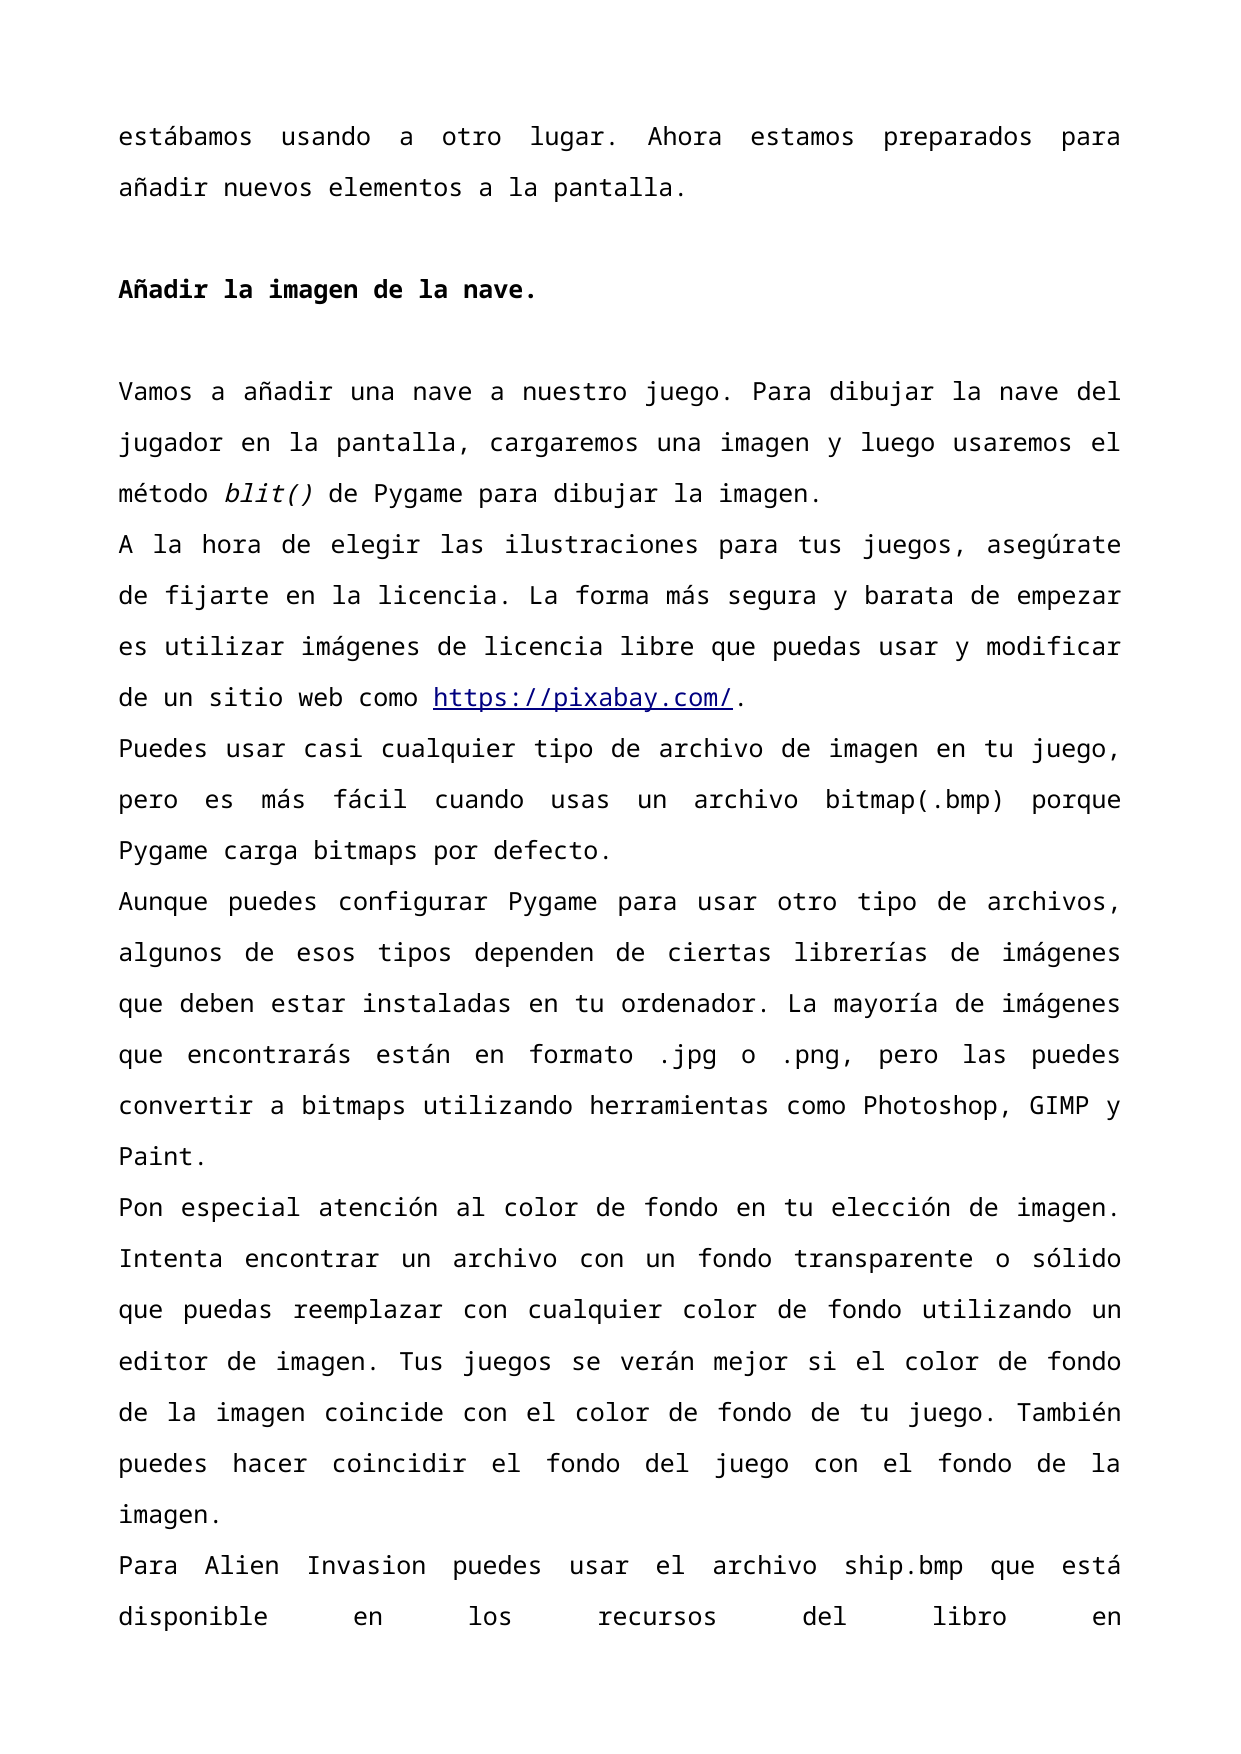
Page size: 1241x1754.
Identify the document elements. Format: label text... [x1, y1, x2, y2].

text estábamos usando a otro lugar. Ahora estamos preparados para añadir nuevos elementos a la pantalla. [118, 118, 1122, 203]
text Aunque puedes configurar Pygame para usar otro tipo de archivos, algunos de esos tipos dependen de ciertas librerías de imágenes que deben estar instaladas en tu ordenador. La mayoría de imágenes que encontrarás están en formato .jpg o .png, pero las puedes convertir a bitmaps utilizando herramientas como Photoshop, GIMP y Paint. [118, 884, 1122, 1173]
text Puedes usar casi cualquier tipo de archivo de imagen en tu juego, pero es más fácil cuando usas un archivo bitmap(.bmp) porque Pygame carga bitmaps por defecto. [118, 731, 1122, 867]
text Pon especial atención al color de fondo en tu elección de imagen. Intenta encontrar un archivo con un fondo transparente o sólido que puedas reemplazar con cualquier color de fondo utilizando un editor de imagen. Tus juegos se verán mejor si el color de fondo de la imagen coincide con el color de fondo de tu juego. También puedes hacer coincidir el fondo del juego con el fondo de la imagen. [118, 1190, 1122, 1530]
text Añadir la imagen de la nave. [118, 271, 1122, 305]
text Vamos a añadir una nave a nuestro juego. Para dibujar la nave del jugador en la pantalla, cargaremos una imagen y luego usaremos el método blit() de Pygame para dibujar la imagen. [118, 373, 1122, 509]
text Para Alien Invasion puedes usar el archivo ship.bmp que está disponible en los recursos del libro en [118, 1547, 1122, 1632]
text A la hora de elegir las ilustraciones para tus juegos, asegúrate de fijarte en la licencia. La forma más segura y barata de empezar es utilizar imágenes de licencia libre que puedas usar y modificar de un sitio web como https://pixabay.com/. [118, 526, 1122, 714]
